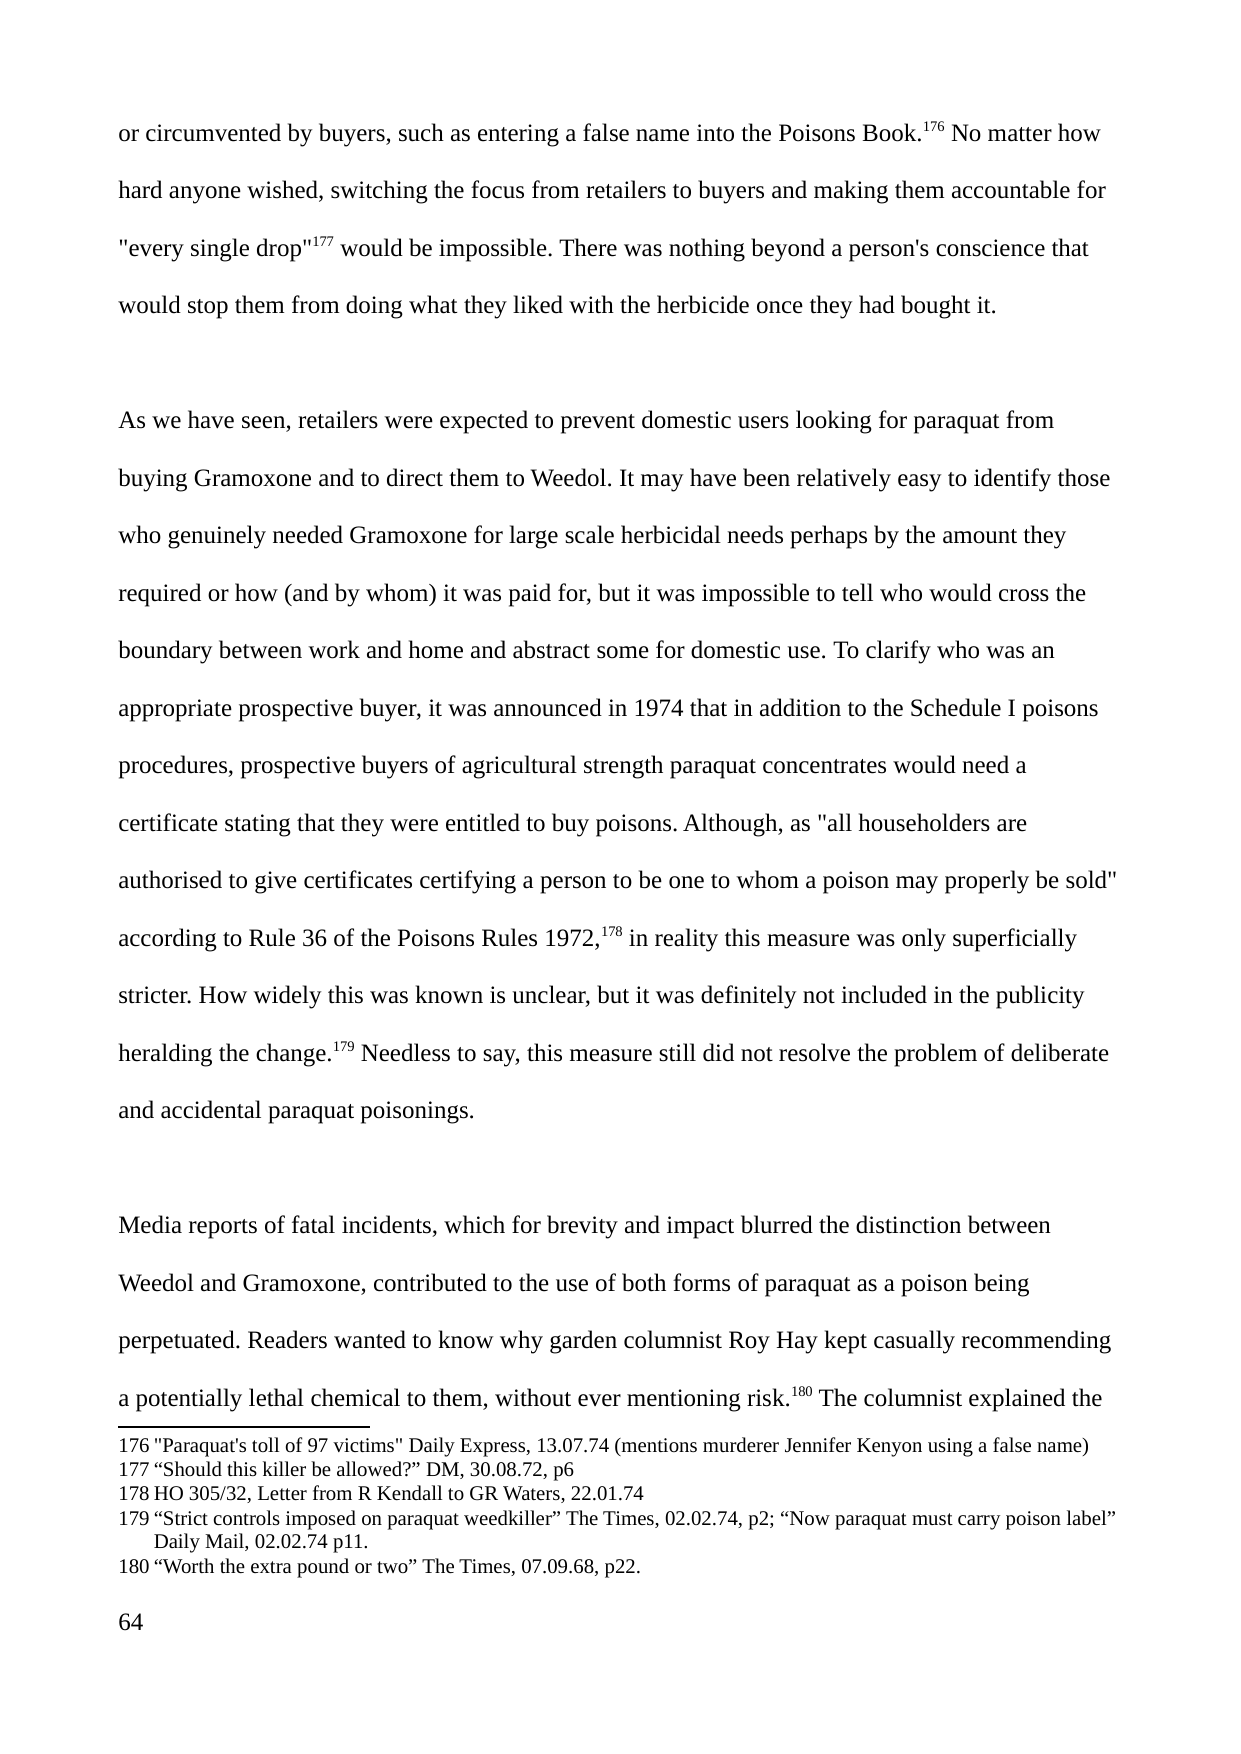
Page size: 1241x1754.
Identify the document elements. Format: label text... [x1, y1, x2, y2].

text “Strict controls imposed on paraquat weedkiller” The Times, 02.02.74, p2; “Now paraquat must carry poison label” Daily Mail, 02.02.74 p11. [118, 1505, 1122, 1553]
text Media reports of fatal incidents, which for brevity and impact blurred the distinction between Weedol and Gramoxone, contributed to the use of both forms of paraquat as a poison being perpetuated. Readers wanted to know why garden columnist Roy Hay kept casually recommending a potentially lethal chemical to them, without ever mentioning risk. The columnist explained the [118, 1211, 1122, 1412]
text “Should this killer be allowed?” DM, 30.08.72, p6 [118, 1457, 1122, 1481]
text HO 305/32, Letter from R Kendall to GR Waters, 22.01.74 [118, 1481, 1122, 1505]
text “Worth the extra pound or two” The Times, 07.09.68, p22. [118, 1553, 1122, 1578]
text As we have seen, retailers were expected to prevent domestic users looking for paraquat from buying Gramoxone and to direct them to Weedol. It may have been relatively easy to identify those who genuinely needed Gramoxone for large scale herbicidal needs perhaps by the amount they required or how (and by whom) it was paid for, but it was impossible to tell who would cross the boundary between work and home and abstract some for domestic use. To clarify who was an appropriate prospective buyer, it was announced in 1974 that in addition to the Schedule I poisons procedures, prospective buyers of agricultural strength paraquat concentrates would need a certificate stating that they were entitled to buy poisons. Although, as "all householders are authorised to give certificates certifying a person to be one to whom a poison may properly be sold" according to Rule 36 of the Poisons Rules 1972, in reality this measure was only superficially stricter. How widely this was known is unclear, but it was definitely not included in the publicity heralding the change. Needless to say, this measure still did not resolve the problem of deliberate and accidental paraquat poisonings. [118, 406, 1122, 1124]
text or circumvented by buyers, such as entering a false name into the Poisons Book. No matter how hard anyone wished, switching the focus from retailers to buyers and making them accountable for "every single drop" would be impossible. There was nothing beyond a person's conscience that would stop them from doing what they liked with the herbicide once they had bought it. [118, 118, 1122, 319]
text "Paraquat's toll of 97 victims" Daily Express, 13.07.74 (mentions murderer Jennifer Kenyon using a false name) [118, 1433, 1122, 1457]
